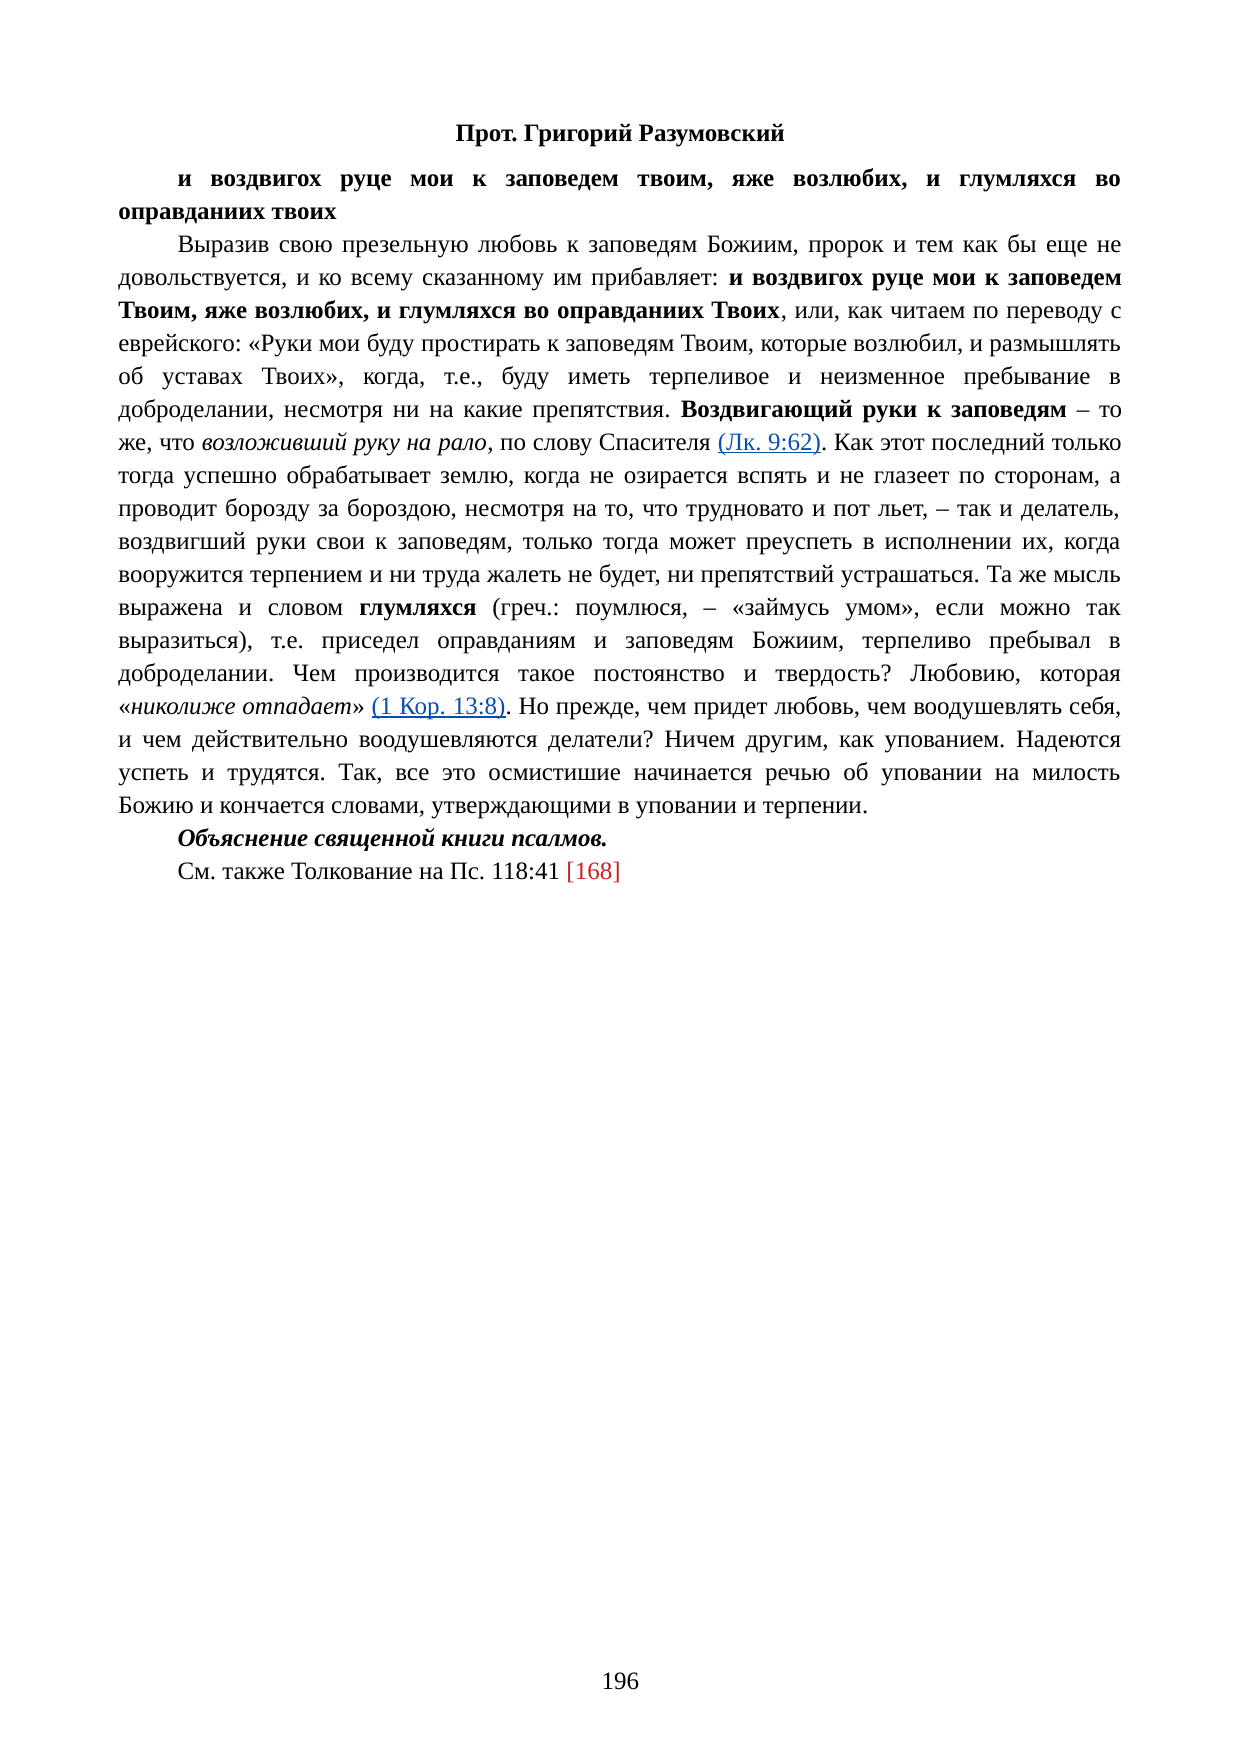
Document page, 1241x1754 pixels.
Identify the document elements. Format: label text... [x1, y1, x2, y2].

text Объяснение священной книги псалмов. [118, 823, 1122, 852]
text См. также Толкование на Пс. 118:41 [168] [118, 856, 1122, 885]
subtitle Прот. Григорий Разумовский [118, 118, 1122, 147]
text Выразив свою презельную любовь к заповедям Божиим, пророк и тем как бы еще не довольствуется, и ко всему сказанному им прибавляет: и воздвигох руце мои к заповедем Твоим, яже возлюбих, и глумляхся во оправданиих Твоих, или, как читаем по переводу с еврейского: «Руки мои буду простирать к заповедям Твоим, которые возлюбил, и размышлять об уставах Твоих», когда, т.е., буду иметь терпеливое и неизменное пребывание в доброделании, несмотря ни на какие препятствия. Воздвигающий руки к заповедям – то же, что возложивший руку на рало, по слову Спасителя (Лк. 9:62). Как этот последний только тогда успешно обрабатывает землю, когда не озирается вспять и не глазеет по сторонам, а проводит борозду за бороздою, несмотря на то, что трудновато и пот льет, – так и делатель, воздвигший руки свои к заповедям, только тогда может преуспеть в исполнении их, когда вооружится терпением и ни труда жалеть не будет, ни препятствий устрашаться. Та же мысль выражена и словом глумляхся (греч.: поумлюся, – «займусь умом», если можно так выразиться), т.е. приседел оправданиям и заповедям Божиим, терпеливо пребывал в доброделании. Чем производится такое постоянство и твердость? Любовию, которая «николиже отпадает» (1 Кор. 13:8). Но прежде, чем придет любовь, чем воодушевлять себя, и чем действительно воодушевляются делатели? Ничем другим, как упованием. Надеются успеть и трудятся. Так, все это осмистишие начинается речью об уповании на милость Божию и кончается словами, утверждающими в уповании и терпении. [118, 229, 1122, 819]
text и воздвигох руце мои к заповедем твоим, яже возлюбих, и глумляхся во оправданиих твоих [118, 163, 1122, 225]
